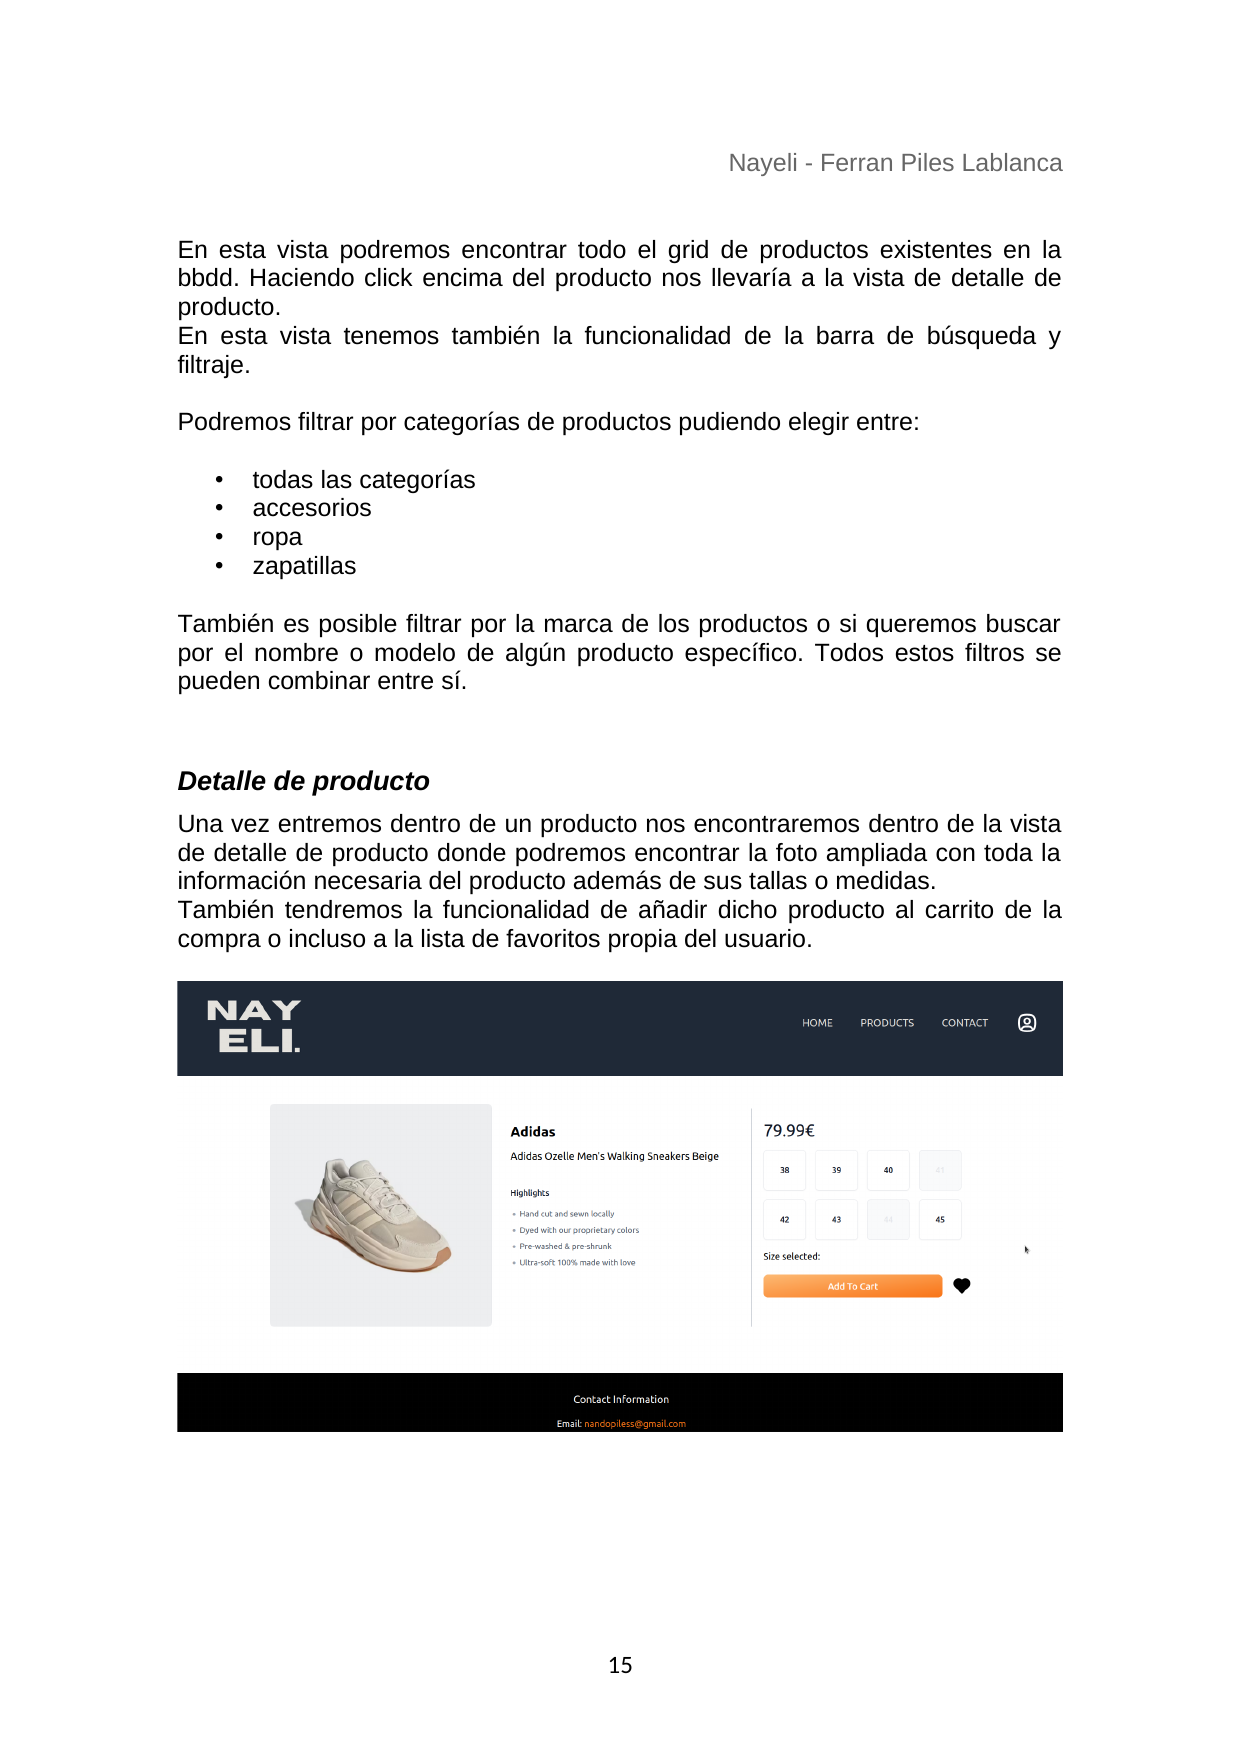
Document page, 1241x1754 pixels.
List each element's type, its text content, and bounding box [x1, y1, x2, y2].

text También es posible filtrar por la marca de los productos o si queremos buscar por el nombre o modelo de algún producto específico. Todos estos filtros se pueden combinar entre sí. [177, 609, 1063, 695]
picture [177, 981, 1063, 1432]
text En esta vista tenemos también la funcionalidad de la barra de búsqueda y filtraje. [177, 321, 1063, 378]
text Una vez entremos dentro de un producto nos encontraremos dentro de la vista de detalle de producto donde podremos encontrar la foto ampliada con toda la información necesaria del producto además de sus tallas o medidas. [177, 809, 1063, 895]
list todas las categorías [215, 464, 1063, 493]
text En esta vista podremos encontrar todo el grid de productos existentes en la bbdd. Haciendo click encima del producto nos llevaría a la vista de detalle de producto. [177, 234, 1063, 321]
list zapatillas [215, 551, 1063, 609]
subtitle Detalle de producto [177, 765, 1063, 796]
text También tendremos la funcionalidad de añadir dicho producto al carrito de la compra o incluso a la lista de favoritos propia del usuario. [177, 895, 1063, 952]
text Podremos filtrar por categorías de productos pudiendo elegir entre: [177, 407, 1063, 436]
list ropa [215, 522, 1063, 551]
list accesorios [215, 493, 1063, 522]
